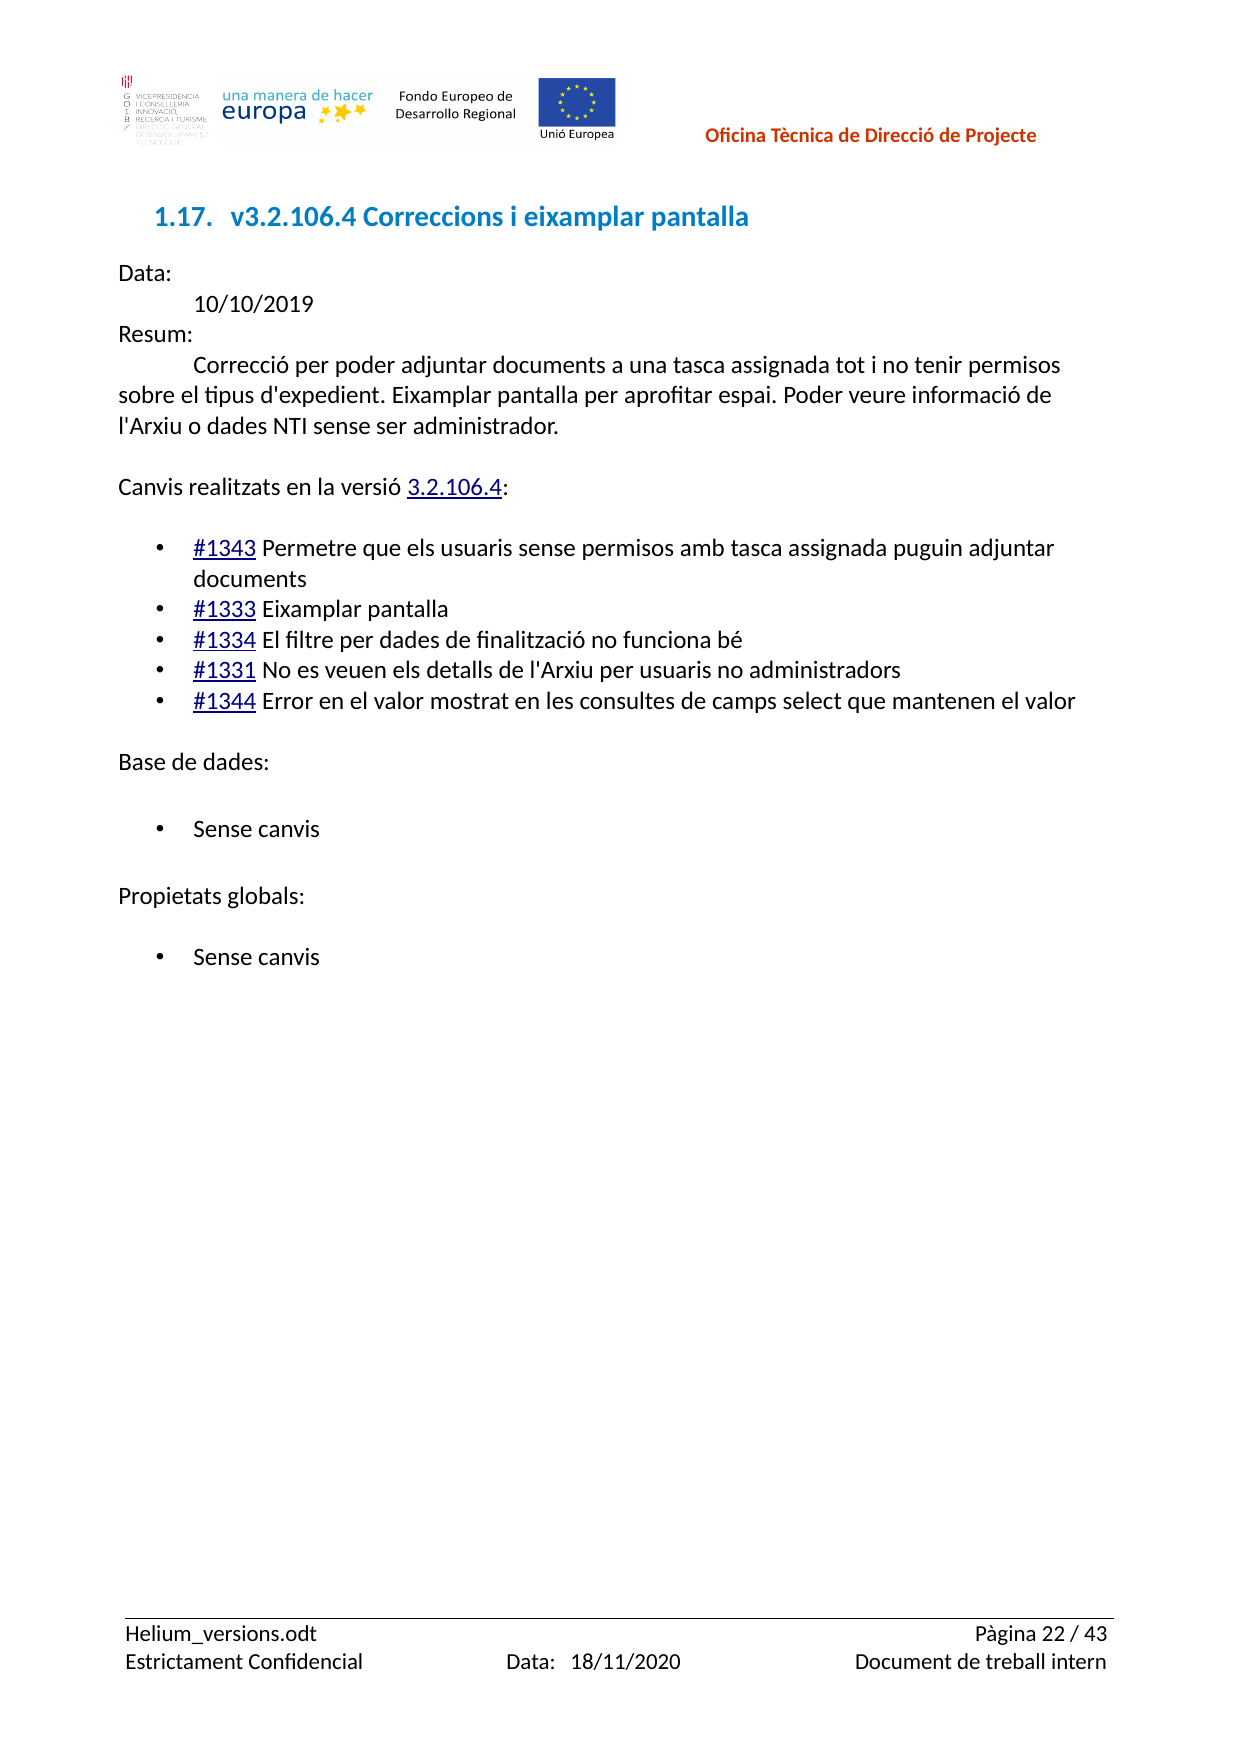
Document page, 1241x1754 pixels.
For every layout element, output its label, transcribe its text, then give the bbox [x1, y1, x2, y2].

list #1344 Error en el valor mostrat en les consultes de camps select que mantenen el valor [156, 685, 1122, 715]
text Canvis realitzats en la versió 3.2.106.4: [118, 471, 1122, 502]
list #1331 No es veuen els detalls de l'Arxiu per usuaris no administradors [156, 654, 1122, 685]
picture [118, 73, 213, 147]
text Resum: [118, 319, 1122, 349]
text Propietats globals: [118, 880, 1122, 910]
list #1334 El filtre per dades de finalització no funciona bé [156, 624, 1122, 654]
list #1343 Permetre que els usuaris sense permisos amb tasca assignada puguin adjuntar documents [156, 532, 1122, 593]
list Sense canvis [156, 941, 1122, 971]
picture [219, 73, 621, 147]
subtitle v3.2.106.4 Correccions i eixamplar pantalla [153, 198, 1122, 234]
list Sense canvis [156, 813, 1122, 843]
text Base de dades: [118, 746, 1122, 776]
text 10/10/2019 [118, 288, 1122, 319]
list #1333 Eixamplar pantalla [156, 593, 1122, 624]
text Data: [118, 258, 1122, 288]
text Correcció per poder adjuntar documents a una tasca assignada tot i no tenir permisos sobre el tipus d'expedient. Eixamplar pantalla per aprofitar espai. Poder veure informació de l'Arxiu o dades NTI sense ser administrador. [118, 349, 1122, 441]
